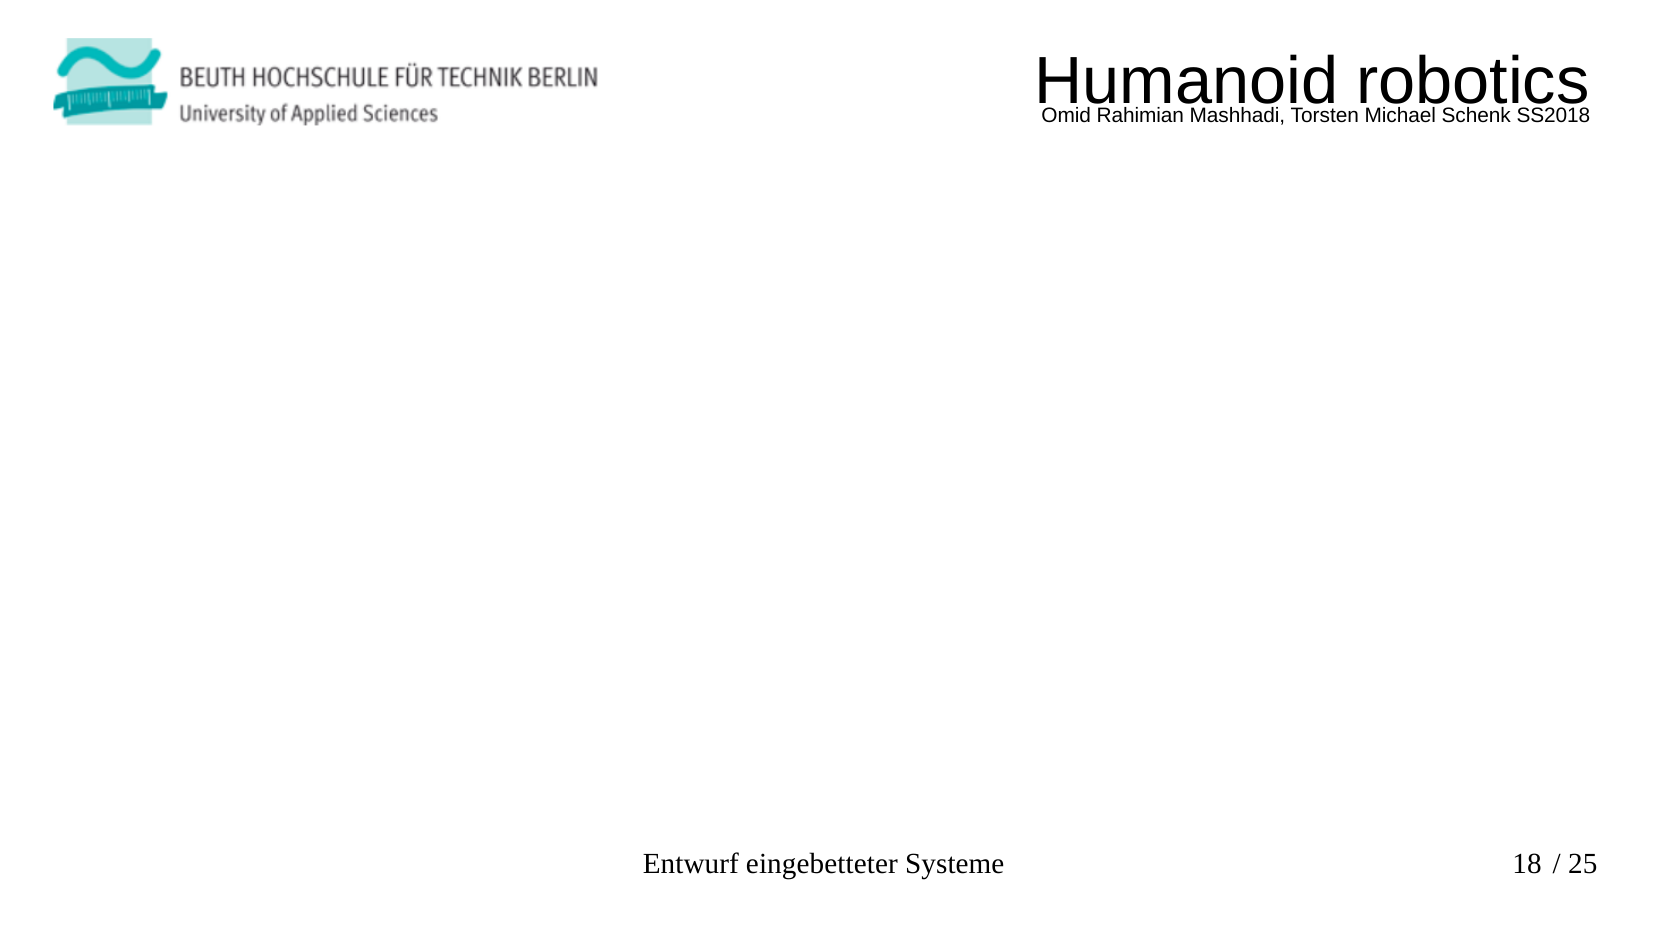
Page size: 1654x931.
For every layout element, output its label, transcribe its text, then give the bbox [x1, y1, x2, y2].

text_box / 25 [1530, 840, 1621, 888]
picture [15, 29, 661, 145]
text_box Omid Rahimian Mashhadi, Torsten Michael Schenk SS2018 [1026, 96, 1611, 151]
title [82, 12, 1571, 218]
text_box Humanoid robotics [1020, 35, 1642, 125]
